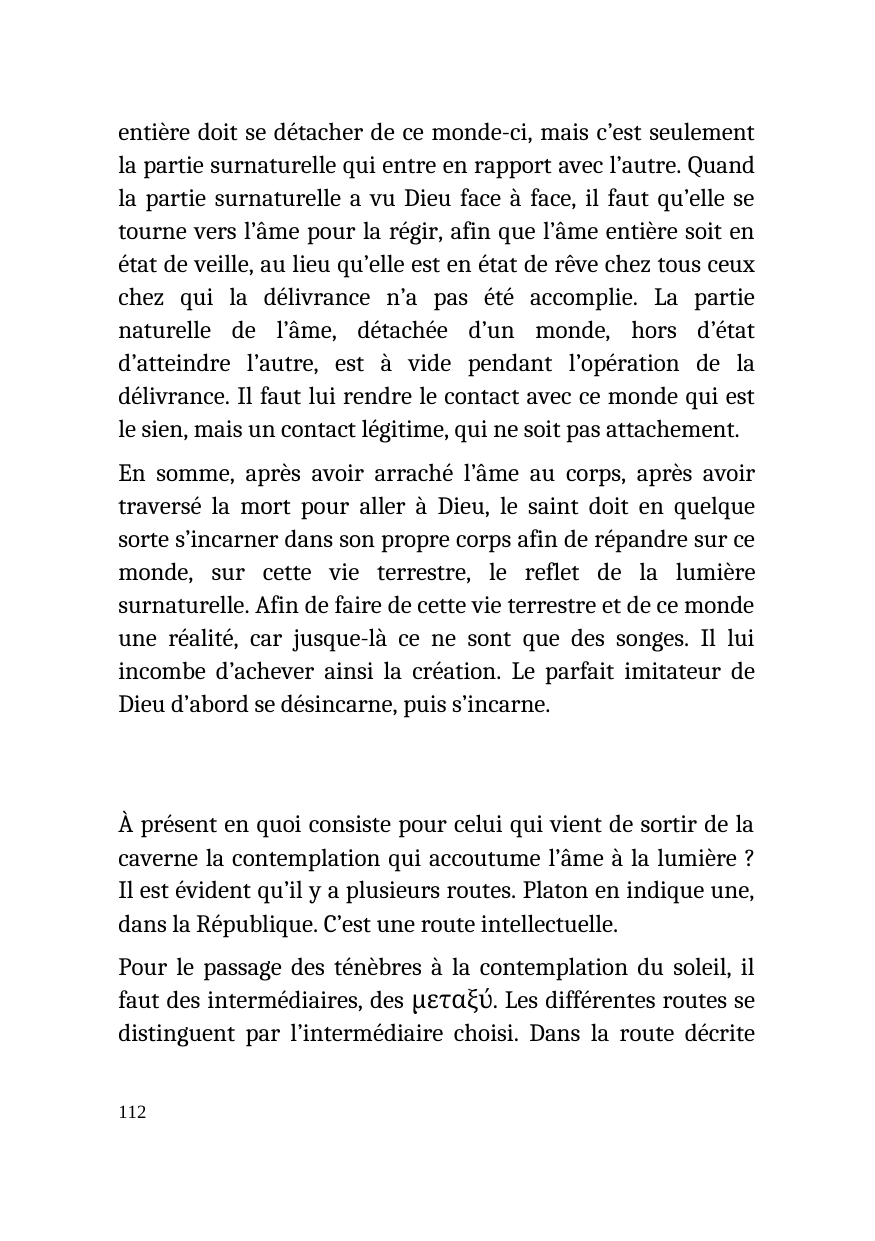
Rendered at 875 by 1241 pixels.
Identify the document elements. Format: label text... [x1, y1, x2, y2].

text En somme, après avoir arraché l’âme au corps, après avoir traversé la mort pour aller à Dieu, le saint doit en quelque sorte s’incarner dans son propre corps afin de répandre sur ce monde, sur cette vie terrestre, le reflet de la lumière surnaturelle. Afin de faire de cette vie terrestre et de ce monde une réalité, car jusque-là ce ne sont que des songes. Il lui incombe d’achever ainsi la création. Le parfait imitateur de Dieu d’abord se désincarne, puis s’incarne. [118, 459, 756, 719]
text entière doit se détacher de ce monde-ci, mais c’est seulement la partie surnaturelle qui entre en rapport avec l’autre. Quand la partie surnaturelle a vu Dieu face à face, il faut qu’elle se tourne vers l’âme pour la régir, afin que l’âme entière soit en état de veille, au lieu qu’elle est en état de rêve chez tous ceux chez qui la délivrance n’a pas été accomplie. La partie naturelle de l’âme, détachée d’un monde, hors d’état d’atteindre l’autre, est à vide pendant l’opération de la délivrance. Il faut lui rendre le contact avec ce monde qui est le sien, mais un contact légitime, qui ne soit pas attachement. [118, 118, 756, 444]
text À présent en quoi consiste pour celui qui vient de sortir de la caverne la contemplation qui accoutume l’âme à la lumière ? Il est évident qu’il y a plusieurs routes. Platon en indique une, dans la République. C’est une route intellectuelle. [118, 810, 756, 938]
text Pour le passage des ténèbres à la contemplation du soleil, il faut des intermédiaires, des μεταξύ. Les différentes routes se distinguent par l’intermédiaire choisi. Dans la route décrite [118, 953, 756, 1048]
